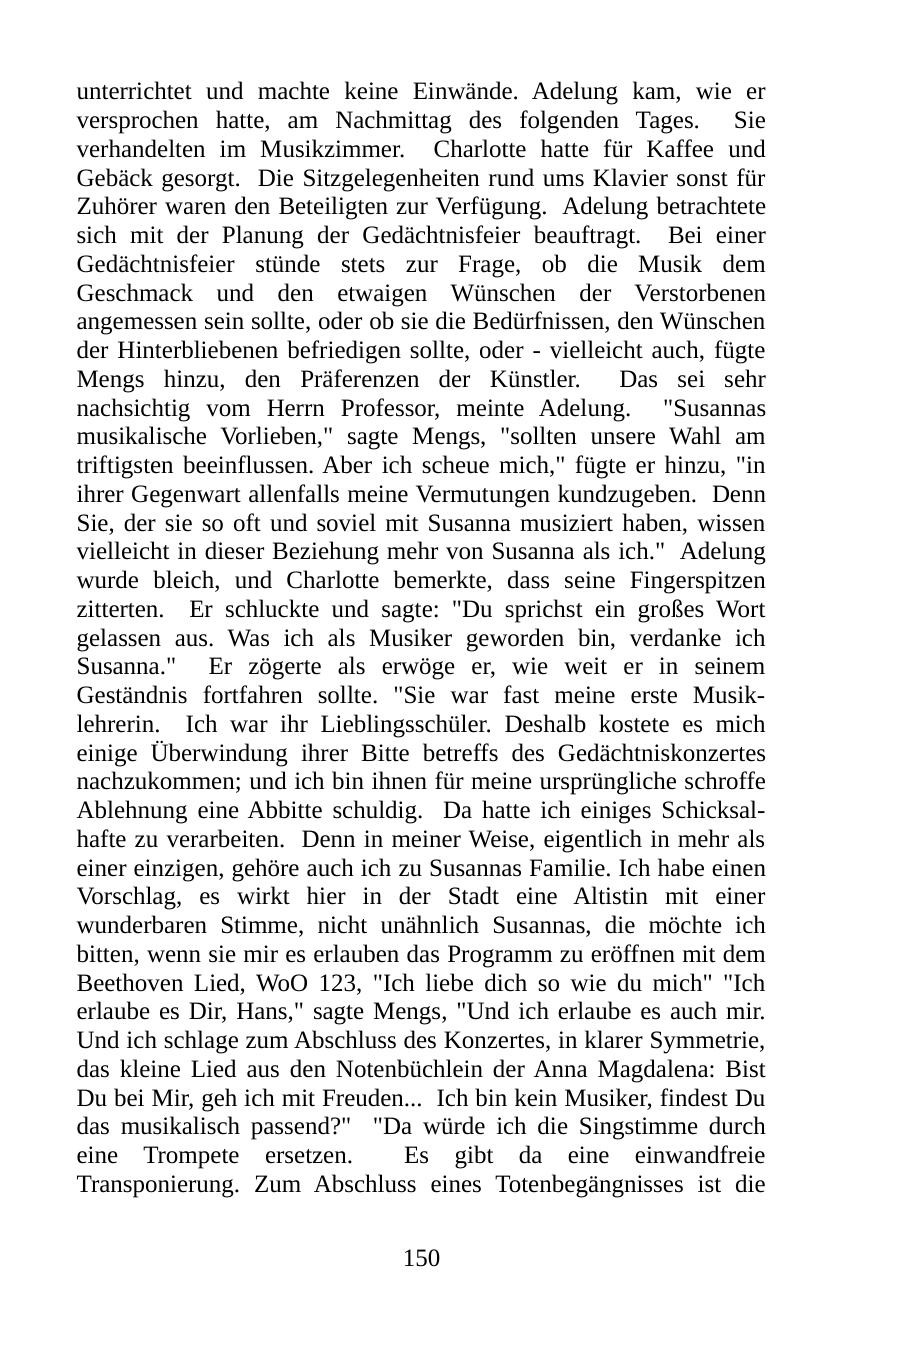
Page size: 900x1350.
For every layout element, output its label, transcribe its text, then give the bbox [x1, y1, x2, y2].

text unterrichtet und machte keine Einwände. Adelung kam, wie er versprochen hatte, am Nachmittag des folgenden Tages. Sie verhandelten im Musikzimmer. Charlotte hatte für Kaffee und Gebäck gesorgt. Die Sitzgelegenheiten rund ums Klavier sonst für Zuhörer waren den Beteiligten zur Verfügung. Adelung betrachtete sich mit der Planung der Gedächtnisfeier beauftragt. Bei einer Gedächtnisfeier stünde stets zur Frage, ob die Musik dem Geschmack und den etwaigen Wünschen der Verstorbenen angemessen sein sollte, oder ob sie die Bedürfnissen, den Wünschen der Hinterbliebenen befriedigen sollte, oder - vielleicht auch, fügte Mengs hinzu, den Präferenzen der Künstler. Das sei sehr nachsichtig vom Herrn Professor, meinte Adelung. "Susannas musikalische Vorlieben," sagte Mengs, "sollten unsere Wahl am triftigsten beeinflussen. Aber ich scheue mich," fügte er hinzu, "in ihrer Gegenwart allenfalls meine Vermutungen kundzugeben. Denn Sie, der sie so oft und soviel mit Susanna musiziert haben, wissen vielleicht in dieser Beziehung mehr von Susanna als ich." Adelung wurde bleich, und Charlotte bemerkte, dass seine Fingerspitzen zitterten. Er schluckte und sagte: "Du sprichst ein großes Wort gelassen aus. Was ich als Musiker geworden bin, verdanke ich Susanna." Er zögerte als erwöge er, wie weit er in seinem Geständnis fortfahren sollte. "Sie war fast meine erste Musik-lehrerin. Ich war ihr Lieblingsschüler. Deshalb kostete es mich einige Überwindung ihrer Bitte betreffs des Gedächtniskonzertes nachzukommen; und ich bin ihnen für meine ursprüngliche schroffe Ablehnung eine Abbitte schuldig. Da hatte ich einiges Schicksal-hafte zu verarbeiten. Denn in meiner Weise, eigentlich in mehr als einer einzigen, gehöre auch ich zu Susannas Familie. Ich habe einen Vorschlag, es wirkt hier in der Stadt eine Altistin mit einer wunderbaren Stimme, nicht unähnlich Susannas, die möchte ich bitten, wenn sie mir es erlauben das Programm zu eröffnen mit dem Beethoven Lied, WoO 123, "Ich liebe dich so wie du mich" "Ich erlaube es Dir, Hans," sagte Mengs, "Und ich erlaube es auch mir. Und ich schlage zum Abschluss des Konzertes, in klarer Symmetrie, das kleine Lied aus den Notenbüchlein der Anna Magdalena: Bist Du bei Mir, geh ich mit Freuden... Ich bin kein Musiker, findest Du das musikalisch passend?" "Da würde ich die Singstimme durch eine Trompete ersetzen. Es gibt da eine einwandfreie Transponierung. Zum Abschluss eines Totenbegängnisses ist die [76, 76, 766, 1198]
